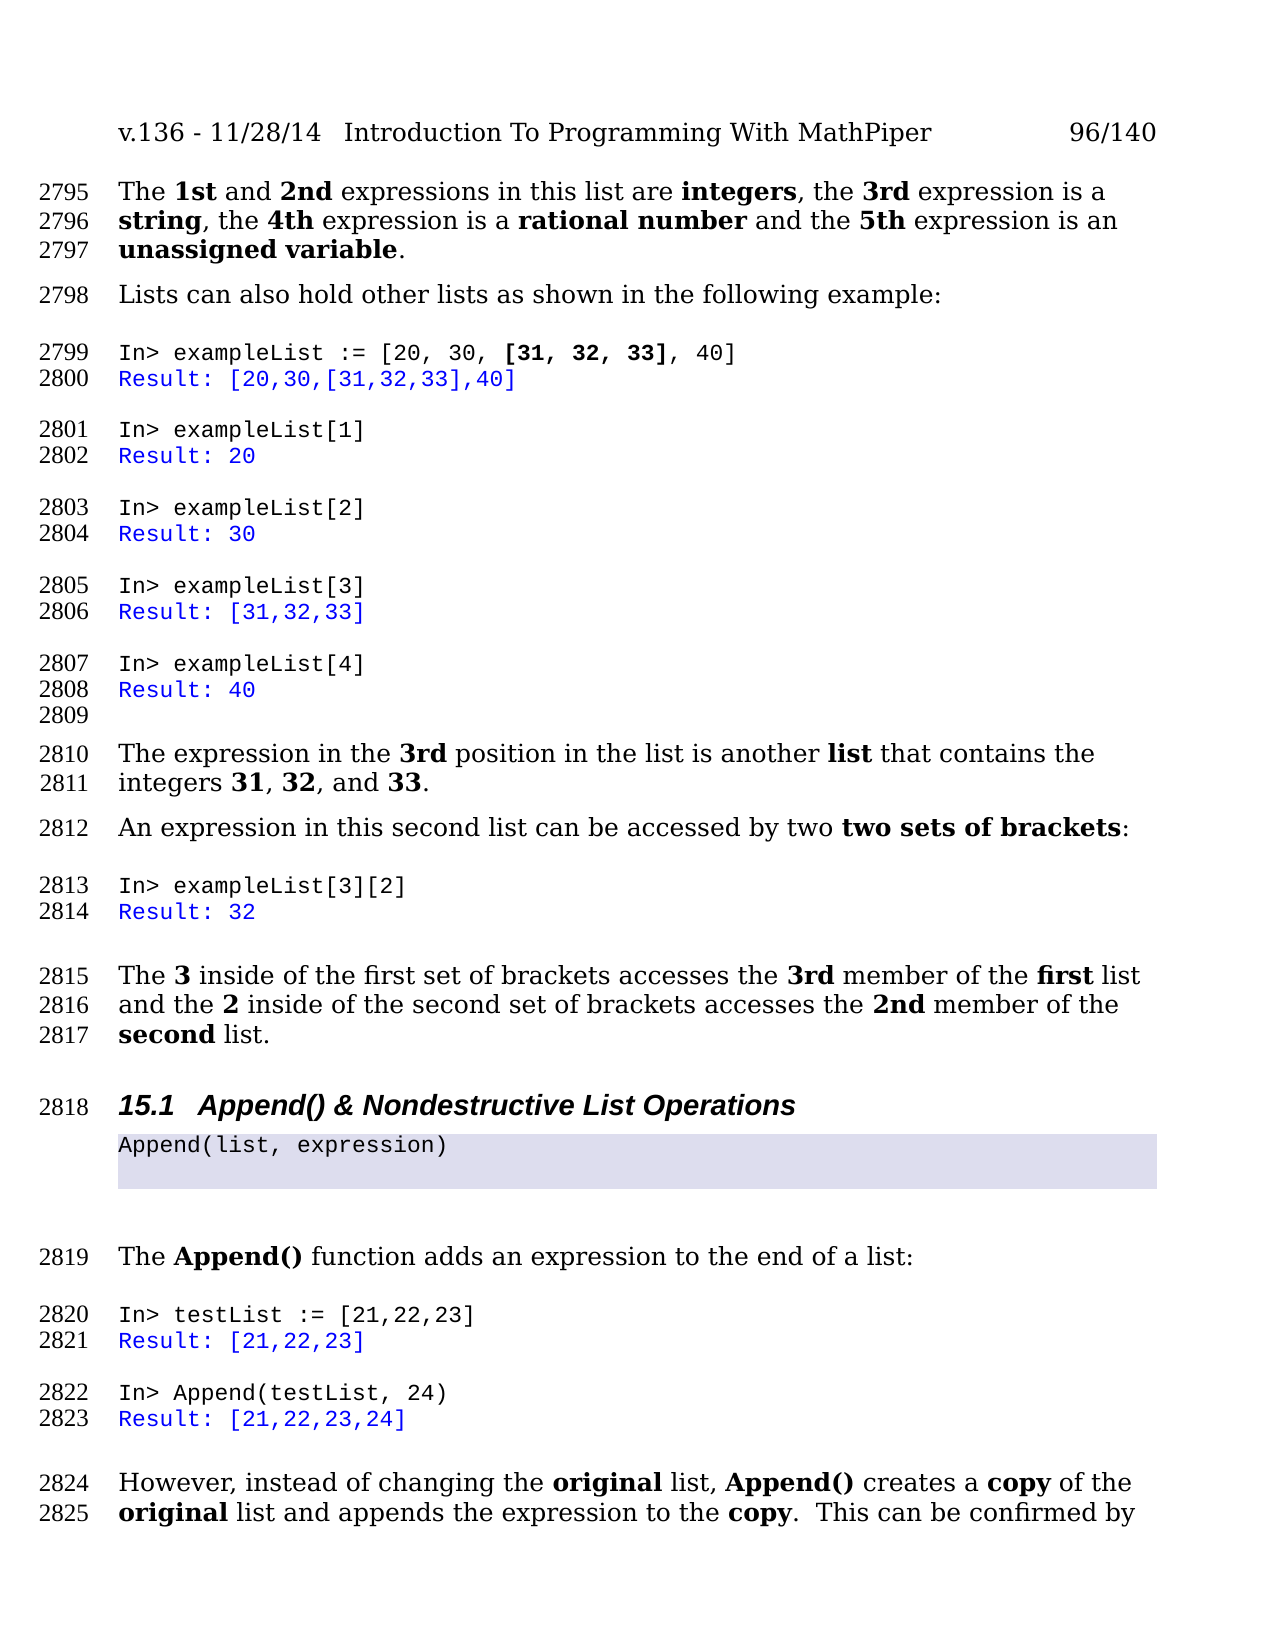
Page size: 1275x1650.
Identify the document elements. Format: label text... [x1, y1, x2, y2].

text Result: 20 [118, 445, 1157, 471]
text The expression in the 3rd position in the list is another list that contains the integers 31, 32, and 33. [118, 739, 1157, 798]
text However, instead of changing the original list, Append() creates a copy of the original list and appends the expression to the copy. This can be confirmed by [118, 1468, 1157, 1527]
text Result: [21,22,23] [118, 1329, 1157, 1355]
text In> exampleList[3] [118, 574, 1157, 600]
text Result: 32 [118, 900, 1157, 926]
text The 3 inside of the first set of brackets accesses the 3rd member of the first list and the 2 inside of the second set of brackets accesses the 2nd member of the second list. [118, 961, 1157, 1049]
text In> exampleList[4] [118, 652, 1157, 678]
text Result: 40 [118, 678, 1157, 704]
text In> Append(testList, 24) [118, 1381, 1157, 1407]
text Result: 30 [118, 523, 1157, 548]
text An expression in this second list can be accessed by two two sets of brackets: [118, 813, 1157, 842]
text In> exampleList := [20, 30, [31, 32, 33], 40] [118, 341, 1157, 367]
table_header Append(list, expression) [118, 1134, 1157, 1189]
text Result: [31,32,33] [118, 600, 1157, 626]
text Result: [21,22,23,24] [118, 1407, 1157, 1433]
subtitle Append() & Nondestructive List Operations [118, 1088, 1157, 1122]
text In> testList := [21,22,23] [118, 1303, 1157, 1329]
text Result: [20,30,[31,32,33],40] [118, 367, 1157, 393]
text In> exampleList[2] [118, 497, 1157, 523]
text Lists can also hold other lists as shown in the following example: [118, 280, 1157, 309]
text The Append() function adds an expression to the end of a list: [118, 1242, 1157, 1272]
text In> exampleList[1] [118, 419, 1157, 445]
text The 1st and 2nd expressions in this list are integers, the 3rd expression is a string, the 4th expression is a rational number and the 5th expression is an unassigned variable. [118, 177, 1157, 265]
text In> exampleList[3][2] [118, 874, 1157, 900]
